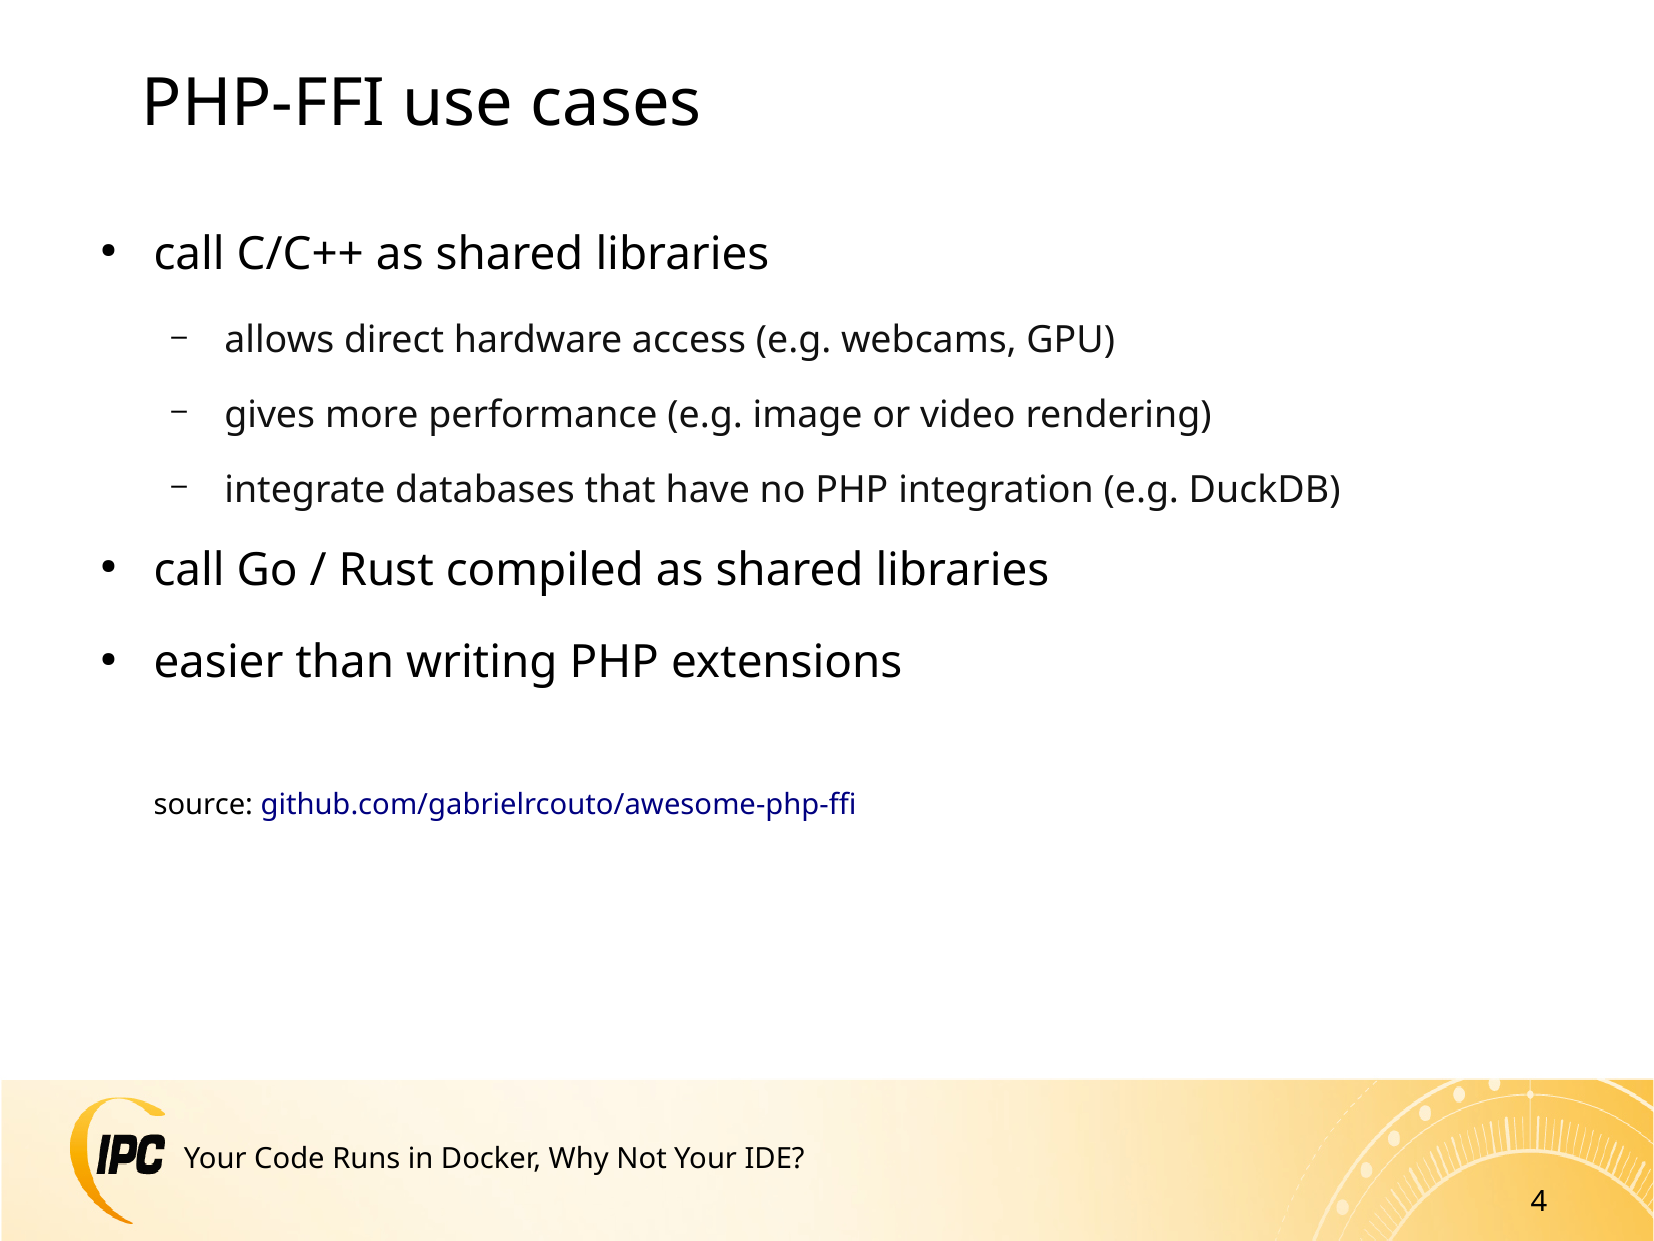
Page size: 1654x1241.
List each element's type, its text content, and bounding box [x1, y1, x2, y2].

picture [0, 0, 1654, 1241]
list call C/C++ as shared libraries allows direct hardware access (e.g. webcams, GPU) gives more performance (e.g. image or video rendering) integrate databases that have no PHP integration (e.g. DuckDB) call Go / Rust compiled as shared libraries easier than writing PHP extensions source: github.com/gabrielrcouto/awesome-php-ffi [82, 220, 1571, 991]
title PHP-FFI use cases [82, 3, 1571, 196]
